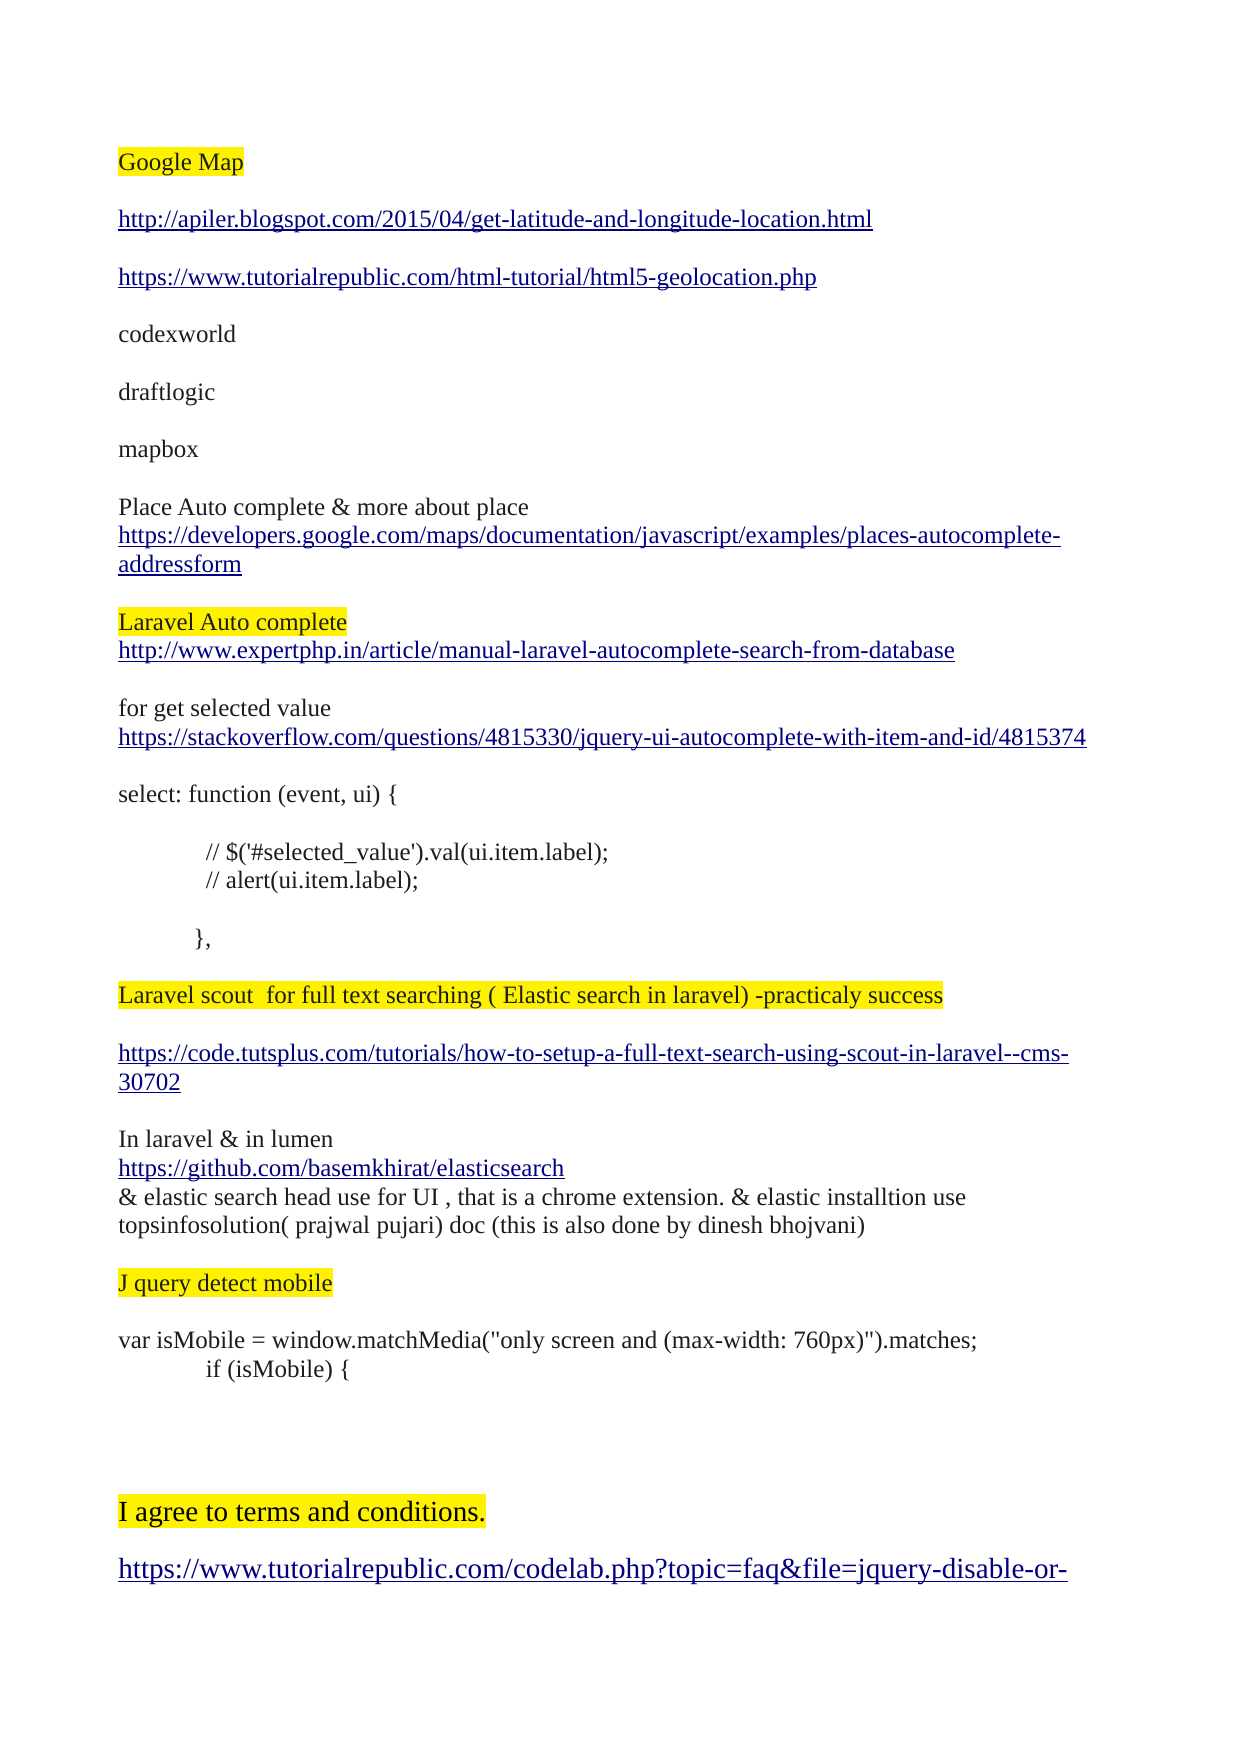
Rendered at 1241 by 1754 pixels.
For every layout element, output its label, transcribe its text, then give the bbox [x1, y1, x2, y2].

text for get selected value [118, 693, 1122, 722]
text In laravel & in lumen [118, 1124, 1122, 1153]
text J query detect mobile [118, 1268, 1122, 1297]
text & elastic search head use for UI , that is a chrome extension. & elastic installtion use topsinfosolution( prajwal pujari) doc (this is also done by dinesh bhojvani) [118, 1182, 1122, 1239]
text https://github.com/basemkhirat/elasticsearch [118, 1153, 1122, 1182]
text draftlogic [118, 377, 1122, 406]
text https://stackoverflow.com/questions/4815330/jquery-ui-autocomplete-with-item-and-id/4815374 [118, 722, 1122, 751]
text codexworld [118, 319, 1122, 348]
text Laravel Auto complete [118, 607, 1122, 636]
text http://www.expertphp.in/article/manual-laravel-autocomplete-search-from-database [118, 636, 1122, 664]
text // alert(ui.item.label); [118, 866, 1122, 894]
text var isMobile = window.matchMedia("only screen and (max-width: 760px)").matches; [118, 1326, 1122, 1354]
text Google Map [118, 147, 1122, 176]
text https://www.tutorialrepublic.com/codelab.php?topic=faq&file=jquery-disable-or- [118, 1528, 1122, 1585]
text Laravel scout for full text searching ( Elastic search in laravel) -practicaly success [118, 981, 1122, 1009]
text https://developers.google.com/maps/documentation/javascript/examples/places-autocomplete-addressform [118, 521, 1122, 578]
text https://www.tutorialrepublic.com/html-tutorial/html5-geolocation.php [118, 262, 1122, 291]
text mapbox [118, 434, 1122, 463]
text // $('#selected_value').val(ui.item.label); [118, 837, 1122, 866]
text Place Auto complete & more about place [118, 492, 1122, 521]
text I agree to terms and conditions. [118, 1469, 1122, 1528]
text https://code.tutsplus.com/tutorials/how-to-setup-a-full-text-search-using-scout-in-laravel--cms-30702 [118, 1038, 1122, 1096]
text http://apiler.blogspot.com/2015/04/get-latitude-and-longitude-location.html [118, 204, 1122, 233]
text select: function (event, ui) { [118, 779, 1122, 808]
text if (isMobile) { [118, 1354, 1122, 1383]
text }, [118, 923, 1122, 952]
